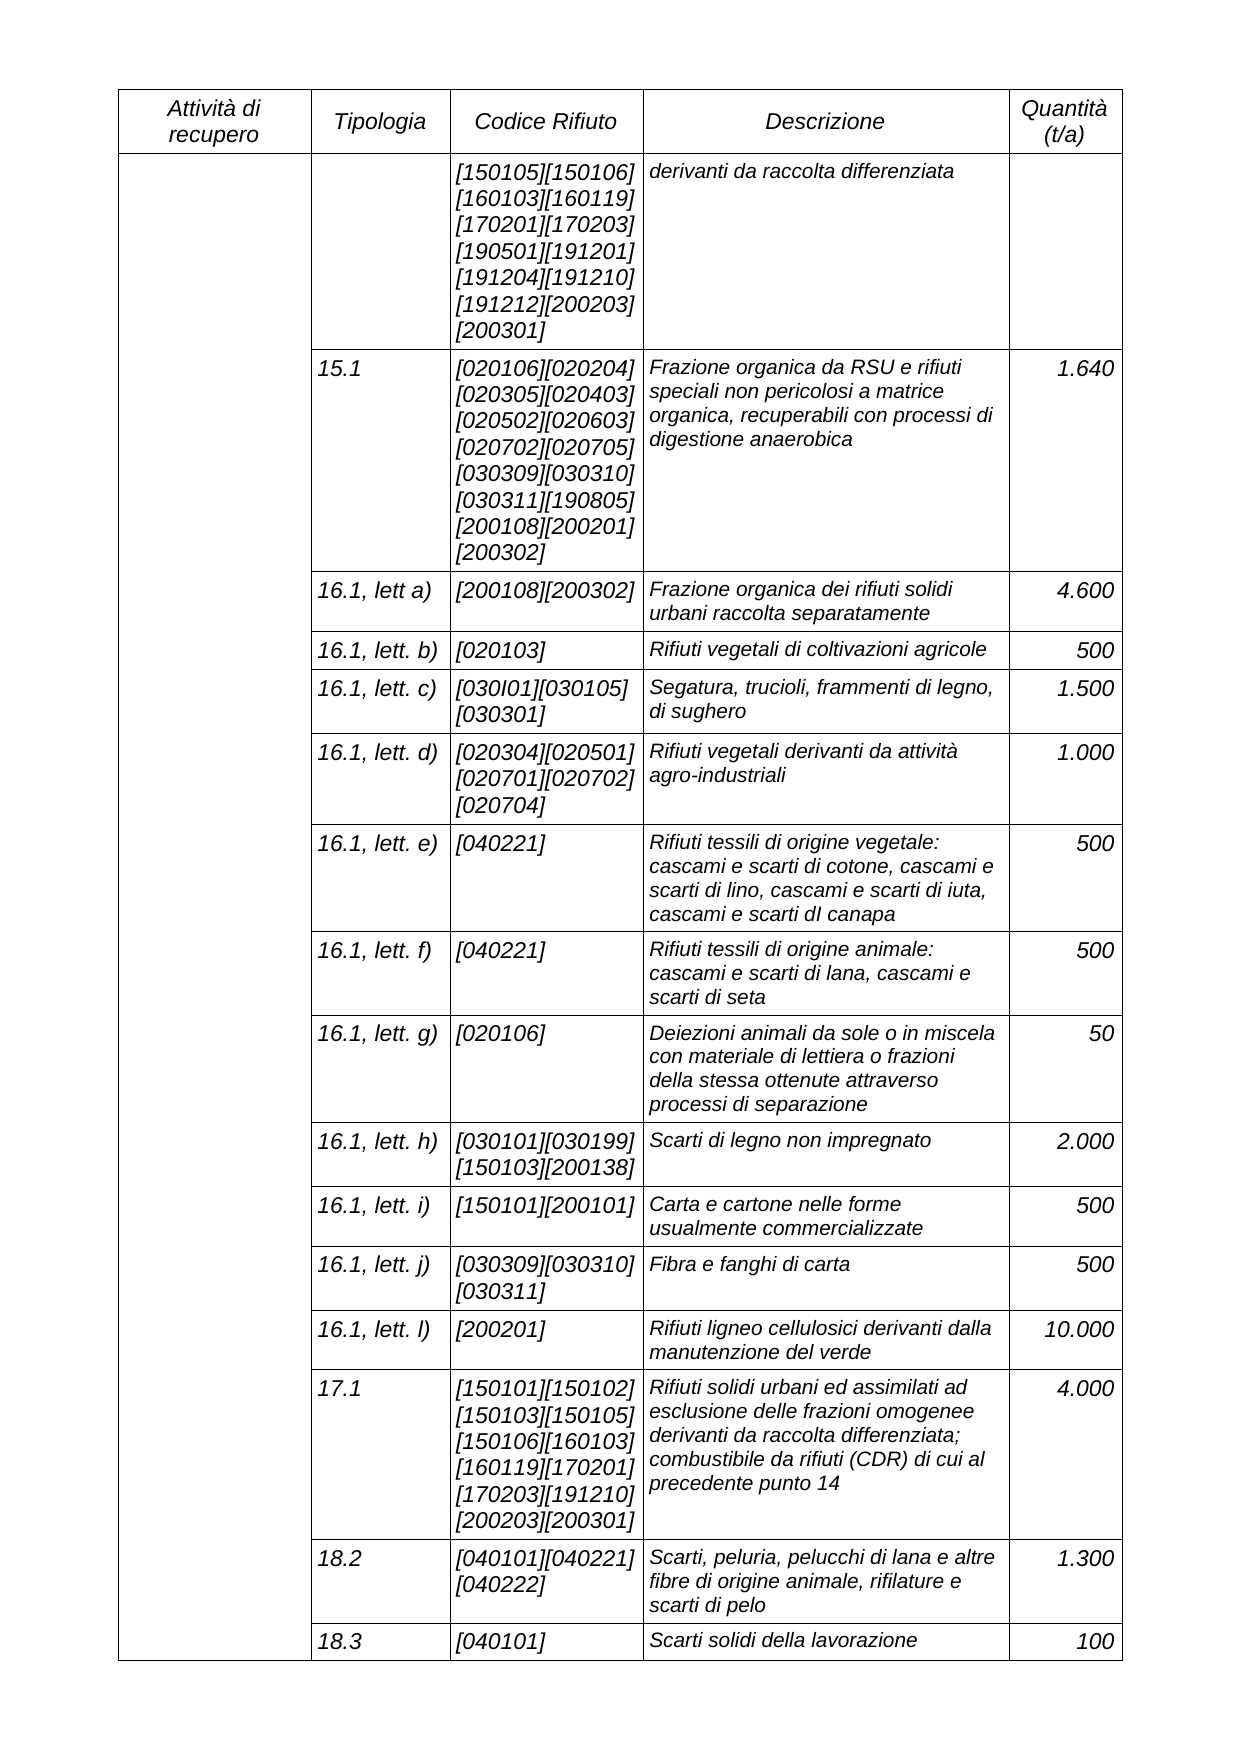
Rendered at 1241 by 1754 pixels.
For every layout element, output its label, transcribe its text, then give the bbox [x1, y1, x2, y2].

table_cell Carta e cartone nelle forme usualmente commercializzate [644, 1187, 1009, 1246]
table_header Attività di recupero [119, 90, 311, 153]
table_header Tipologia [312, 90, 450, 153]
table_cell 500 [1010, 932, 1122, 1014]
table_cell 1.300 [1010, 1540, 1122, 1622]
table_cell 15.1 [312, 350, 450, 571]
table_cell 16.1, lett. h) [312, 1123, 450, 1186]
table_cell [312, 154, 450, 349]
table_cell [150101][200101] [451, 1187, 643, 1246]
table_cell Frazione organica da RSU e rifiuti speciali non pericolosi a matrice organica, recuperabili con processi di digestione anaerobica [644, 350, 1009, 571]
table_cell [200201] [451, 1311, 643, 1369]
table_cell Frazione organica dei rifiuti solidi urbani raccolta separatamente [644, 572, 1009, 631]
table_cell [150101][150102][150103][150105][150106][160103][160119][170201][170203][191210][200203][200301] [451, 1370, 643, 1539]
table_cell 17.1 [312, 1370, 450, 1539]
table_cell 16.1, lett. c) [312, 670, 450, 733]
table_cell [040101][040221][040222] [451, 1540, 643, 1622]
table_cell Scarti, peluria, pelucchi di lana e altre fibre di origine animale, rifilature e scarti di pelo [644, 1540, 1009, 1622]
table_cell 4.000 [1010, 1370, 1122, 1539]
table_cell 16.1, lett. d) [312, 734, 450, 824]
table_cell 16.1, lett. f) [312, 932, 450, 1014]
table_cell Deiezioni animali da sole o in miscela con materiale di lettiera o frazioni della stessa ottenute attraverso processi di separazione [644, 1016, 1009, 1122]
table_cell [040221] [451, 825, 643, 931]
table_cell [020106][020204][020305][020403][020502][020603][020702][020705][030309][030310][030311][190805][200108][200201][200302] [451, 350, 643, 571]
table_cell 16.1, lett. g) [312, 1016, 450, 1122]
table_header Descrizione [644, 90, 1009, 153]
table_cell [119, 154, 311, 1660]
table_cell 50 [1010, 1016, 1122, 1122]
table_cell 500 [1010, 825, 1122, 931]
table_cell 1.640 [1010, 350, 1122, 571]
table_cell 4.600 [1010, 572, 1122, 631]
table_cell 1.000 [1010, 734, 1122, 824]
table_cell [150105][150106][160103][160119][170201][170203][190501][191201][191204][191210][191212][200203][200301] [451, 154, 643, 349]
table_cell Rifiuti vegetali derivanti da attività agro-industriali [644, 734, 1009, 824]
table_cell 2.000 [1010, 1123, 1122, 1186]
table_cell Fibra e fanghi di carta [644, 1247, 1009, 1310]
table_cell [040221] [451, 932, 643, 1014]
table_cell Rifiuti tessili di origine animale: cascami e scarti di lana, cascami e scarti di seta [644, 932, 1009, 1014]
table_cell [020103] [451, 632, 643, 669]
table_cell [1010, 154, 1122, 349]
table_cell 10.000 [1010, 1311, 1122, 1369]
table_cell 500 [1010, 1247, 1122, 1310]
table_cell 500 [1010, 632, 1122, 669]
table_cell Rifiuti ligneo cellulosici derivanti dalla manutenzione del verde [644, 1311, 1009, 1369]
table_cell Rifiuti vegetali di coltivazioni agricole [644, 632, 1009, 669]
table_cell 16.1, lett a) [312, 572, 450, 631]
table_cell [200108][200302] [451, 572, 643, 631]
table_cell 16.1, lett. e) [312, 825, 450, 931]
table_cell 1.500 [1010, 670, 1122, 733]
table_cell derivanti da raccolta differenziata [644, 154, 1009, 349]
table_cell 16.1, lett. b) [312, 632, 450, 669]
table_cell 18.2 [312, 1540, 450, 1622]
table_cell [040101] [451, 1624, 643, 1660]
table_cell [020304][020501][020701][020702][020704] [451, 734, 643, 824]
table_cell 16.1, lett. j) [312, 1247, 450, 1310]
table_cell Scarti di legno non impregnato [644, 1123, 1009, 1186]
table_cell [030I01][030105][030301] [451, 670, 643, 733]
table_cell [030309][030310][030311] [451, 1247, 643, 1310]
table_cell [030101][030199][150103][200138] [451, 1123, 643, 1186]
table_header Codice Rifiuto [451, 90, 643, 153]
table_cell 18.3 [312, 1624, 450, 1660]
table_cell 16.1, lett. i) [312, 1187, 450, 1246]
table_header Quantità (t/a) [1010, 90, 1122, 153]
table_cell Scarti solidi della lavorazione [644, 1624, 1009, 1660]
table_cell [020106] [451, 1016, 643, 1122]
table_cell Rifiuti tessili di origine vegetale: cascami e scarti di cotone, cascami e scarti di lino, cascami e scarti di iuta, cascami e scarti dI canapa [644, 825, 1009, 931]
table_cell Rifiuti solidi urbani ed assimilati ad esclusione delle frazioni omogenee derivanti da raccolta differenziata; combustibile da rifiuti (CDR) di cui al precedente punto 14 [644, 1370, 1009, 1539]
table_cell Segatura, trucioli, frammenti di legno, di sughero [644, 670, 1009, 733]
table_cell 100 [1010, 1624, 1122, 1660]
table_cell 500 [1010, 1187, 1122, 1246]
table_cell 16.1, lett. l) [312, 1311, 450, 1369]
